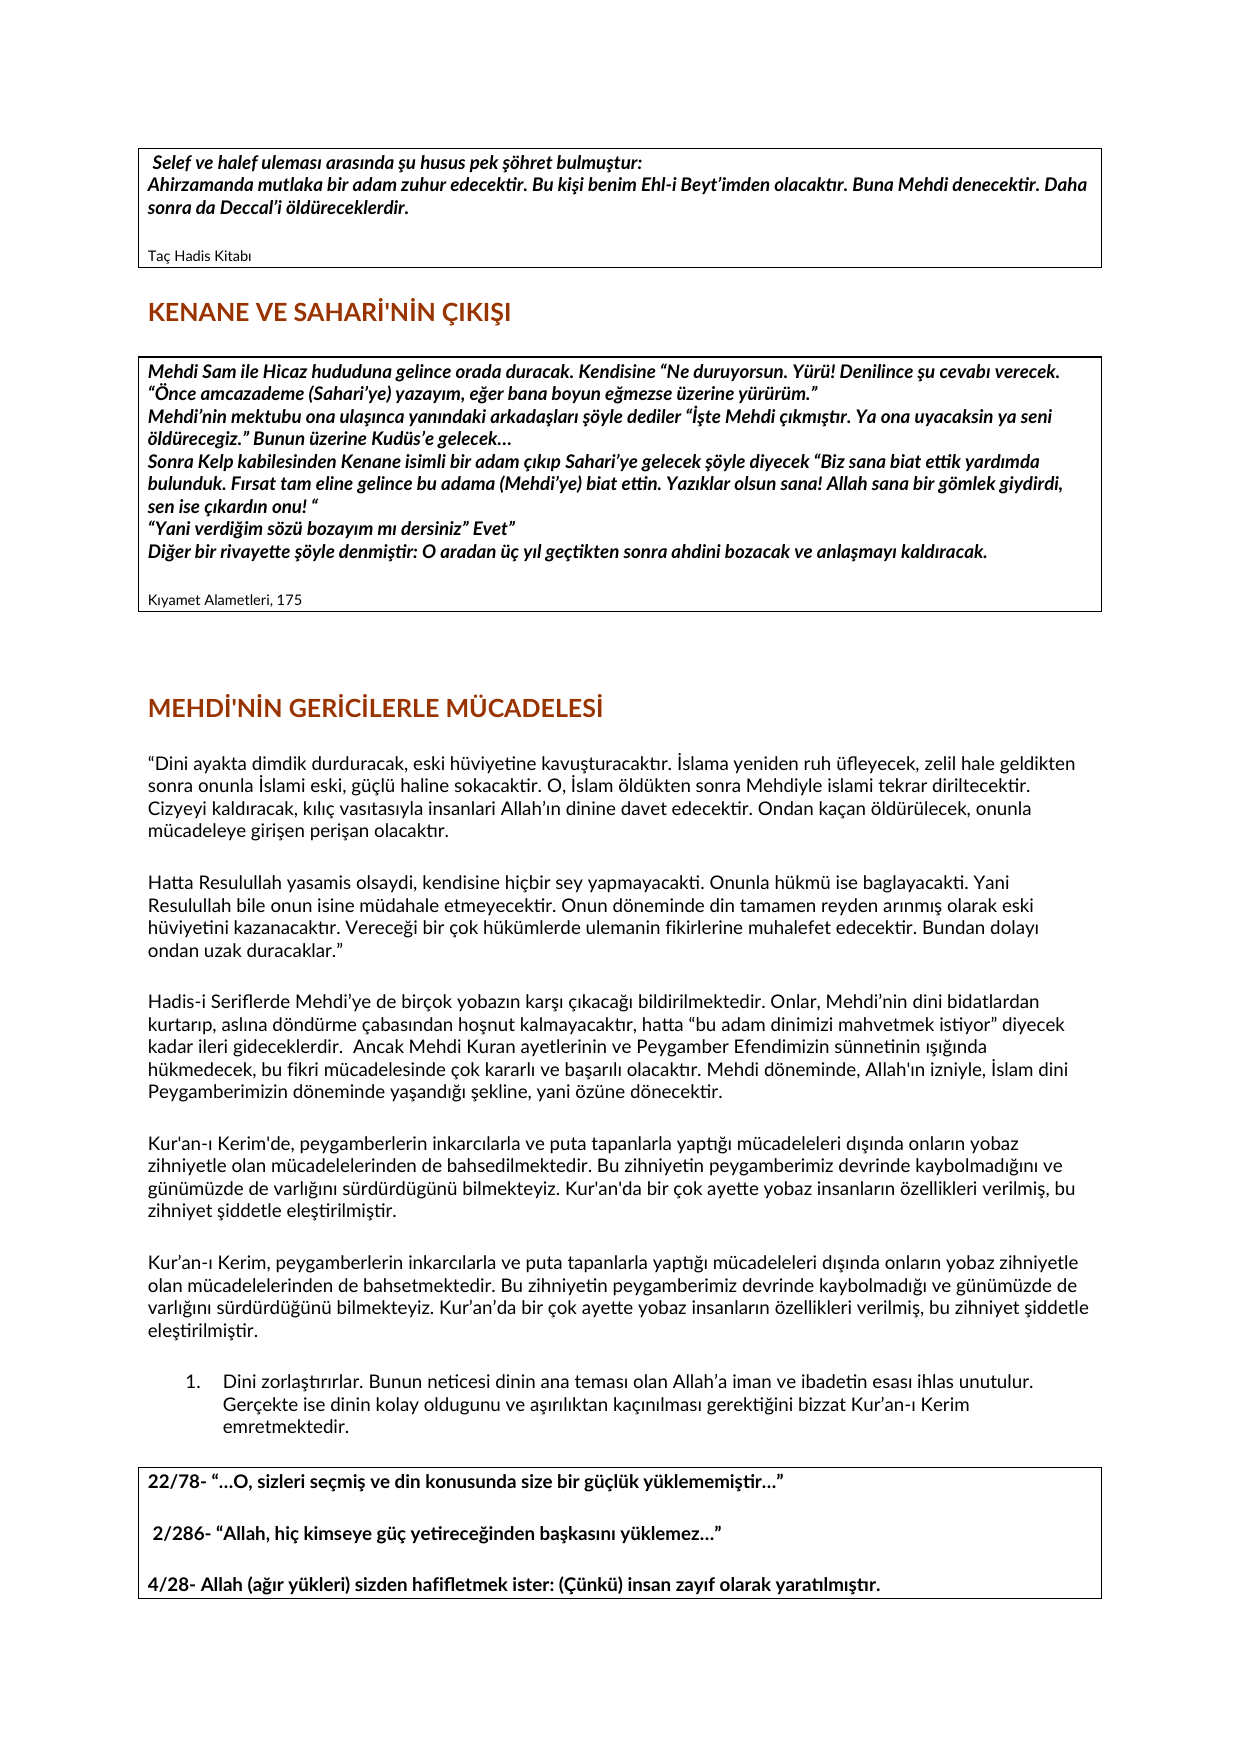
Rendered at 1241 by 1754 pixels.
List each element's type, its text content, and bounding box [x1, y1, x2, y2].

text MEHDİ'NİN GERİCİLERLE MÜCADELESİ [148, 693, 1093, 723]
text Kıyamet Alametleri, 175 [139, 588, 1101, 611]
text “Dini ayakta dimdik durduracak, eski hüviyetine kavuşturacaktır. İslama yeniden ruh üfleyecek, zelil hale geldikten sonra onunla İslami eski, güçlü haline sokacaktir. O, İslam öldükten sonra Mehdiyle islami tekrar diriltecektir. Cizyeyi kaldıracak, kılıç vasıtasıyla insanlari Allah’ın dinine davet edecektir. Ondan kaçan öldürülecek, onunla mücadeleye girişen perişan olacaktır. [148, 752, 1093, 842]
text Kur’an-ı Kerim, peygamberlerin inkarcılarla ve puta tapanlarla yaptığı mücadeleleri dışında onların yobaz zihniyetle olan mücadelelerinden de bahsetmektedir. Bu zihniyetin peygamberimiz devrinde kaybolmadığı ve günümüzde de varlığını sürdürdüğünü bilmekteyiz. Kur’an’da bir çok ayette yobaz insanların özellikleri verilmiş, bu zihniyet şiddetle eleştirilmiştir. [148, 1251, 1093, 1341]
text Taç Hadis Kitabı [139, 244, 1101, 267]
text Hadis-i Seriflerde Mehdi’ye de birçok yobazın karşı çıkacağı bildirilmektedir. Onlar, Mehdi’nin dini bidatlardan kurtarıp, aslına döndürme çabasından hoşnut kalmayacaktır, hatta “bu adam dinimizi mahvetmek istiyor” diyecek kadar ileri gideceklerdir. Ancak Mehdi Kuran ayetlerinin ve Peygamber Efendimizin sünnetinin ışığında hükmedecek, bu fikri mücadelesinde çok kararlı ve başarılı olacaktır. Mehdi döneminde, Allah'ın izniyle, İslam dini Peygamberimizin döneminde yaşandığı şekline, yani özüne dönecektir. [148, 990, 1093, 1103]
text 4/28- Allah (ağır yükleri) sizden hafifletmek ister: (Çünkü) insan zayıf olarak yaratılmıştır. [139, 1570, 1101, 1598]
text 2/286- “Allah, hiç kimseye güç yetireceğinden başkasını yüklemez…” [139, 1518, 1101, 1544]
text Selef ve halef uleması arasında şu husus pek şöhret bulmuştur: Ahirzamanda mutlaka bir adam zuhur edecektir. Bu kişi benim Ehl-i Beyt’imden olacaktır. Buna Mehdi denecektir. Daha sonra da Deccal’i öldüreceklerdir. [139, 149, 1101, 218]
text 22/78- “…O, sizleri seçmiş ve din konusunda size bir güçlük yüklememiştir…” [139, 1468, 1101, 1492]
text Mehdi Sam ile Hicaz hududuna gelince orada duracak. Kendisine “Ne duruyorsun. Yürü! Denilince şu cevabı verecek. “Önce amcazademe (Sahari’ye) yazayım, eğer bana boyun eğmezse üzerine yürürüm.” Mehdi’nin mektubu ona ulaşınca yanındaki arkadaşları şöyle dediler “İşte Mehdi çıkmıştır. Ya ona uyacaksin ya seni öldürecegiz.” Bunun üzerine Kudüs’e gelecek… Sonra Kelp kabilesinden Kenane isimli bir adam çıkıp Sahari’ye gelecek şöyle diyecek “Biz sana biat ettik yardımda bulunduk. Fırsat tam eline gelince bu adama (Mehdi’ye) biat ettin. Yazıklar olsun sana! Allah sana bir gömlek giydirdi, sen ise çıkardın onu! “ “Yani verdiğim sözü bozayım mı dersiniz” Evet” Diğer bir rivayette şöyle denmiştir: O aradan üç yıl geçtikten sonra ahdini bozacak ve anlaşmayı kaldıracak. [139, 358, 1101, 562]
text Kur'an-ı Kerim'de, peygamberlerin inkarcılarla ve puta tapanlarla yaptığı mücadeleleri dışında onların yobaz zihniyetle olan mücadelelerinden de bahsedilmektedir. Bu zihniyetin peygamberimiz devrinde kaybolmadığını ve günümüzde de varlığını sürdürdügünü bilmekteyiz. Kur'an'da bir çok ayette yobaz insanların özellikleri verilmiş, bu zihniyet şiddetle eleştirilmiştir. [148, 1132, 1093, 1222]
text KENANE VE SAHARİ'NİN ÇIKIŞI [148, 297, 1093, 327]
text Hatta Resulullah yasamis olsaydi, kendisine hiçbir sey yapmayacakti. Onunla hükmü ise baglayacakti. Yani Resulullah bile onun isine müdahale etmeyecektir. Onun döneminde din tamamen reyden arınmış olarak eski hüviyetini kazanacaktır. Vereceği bir çok hükümlerde ulemanin fikirlerine muhalefet edecektir. Bundan dolayı ondan uzak duracaklar.” [148, 871, 1093, 961]
list Dini zorlaştırırlar. Bunun neticesi dinin ana teması olan Allah’a iman ve ibadetin esası ihlas unutulur. Gerçekte ise dinin kolay oldugunu ve aşırılıktan kaçınılması gerektiğini bizzat Kur’an-ı Kerim emretmektedir. [185, 1370, 1093, 1438]
